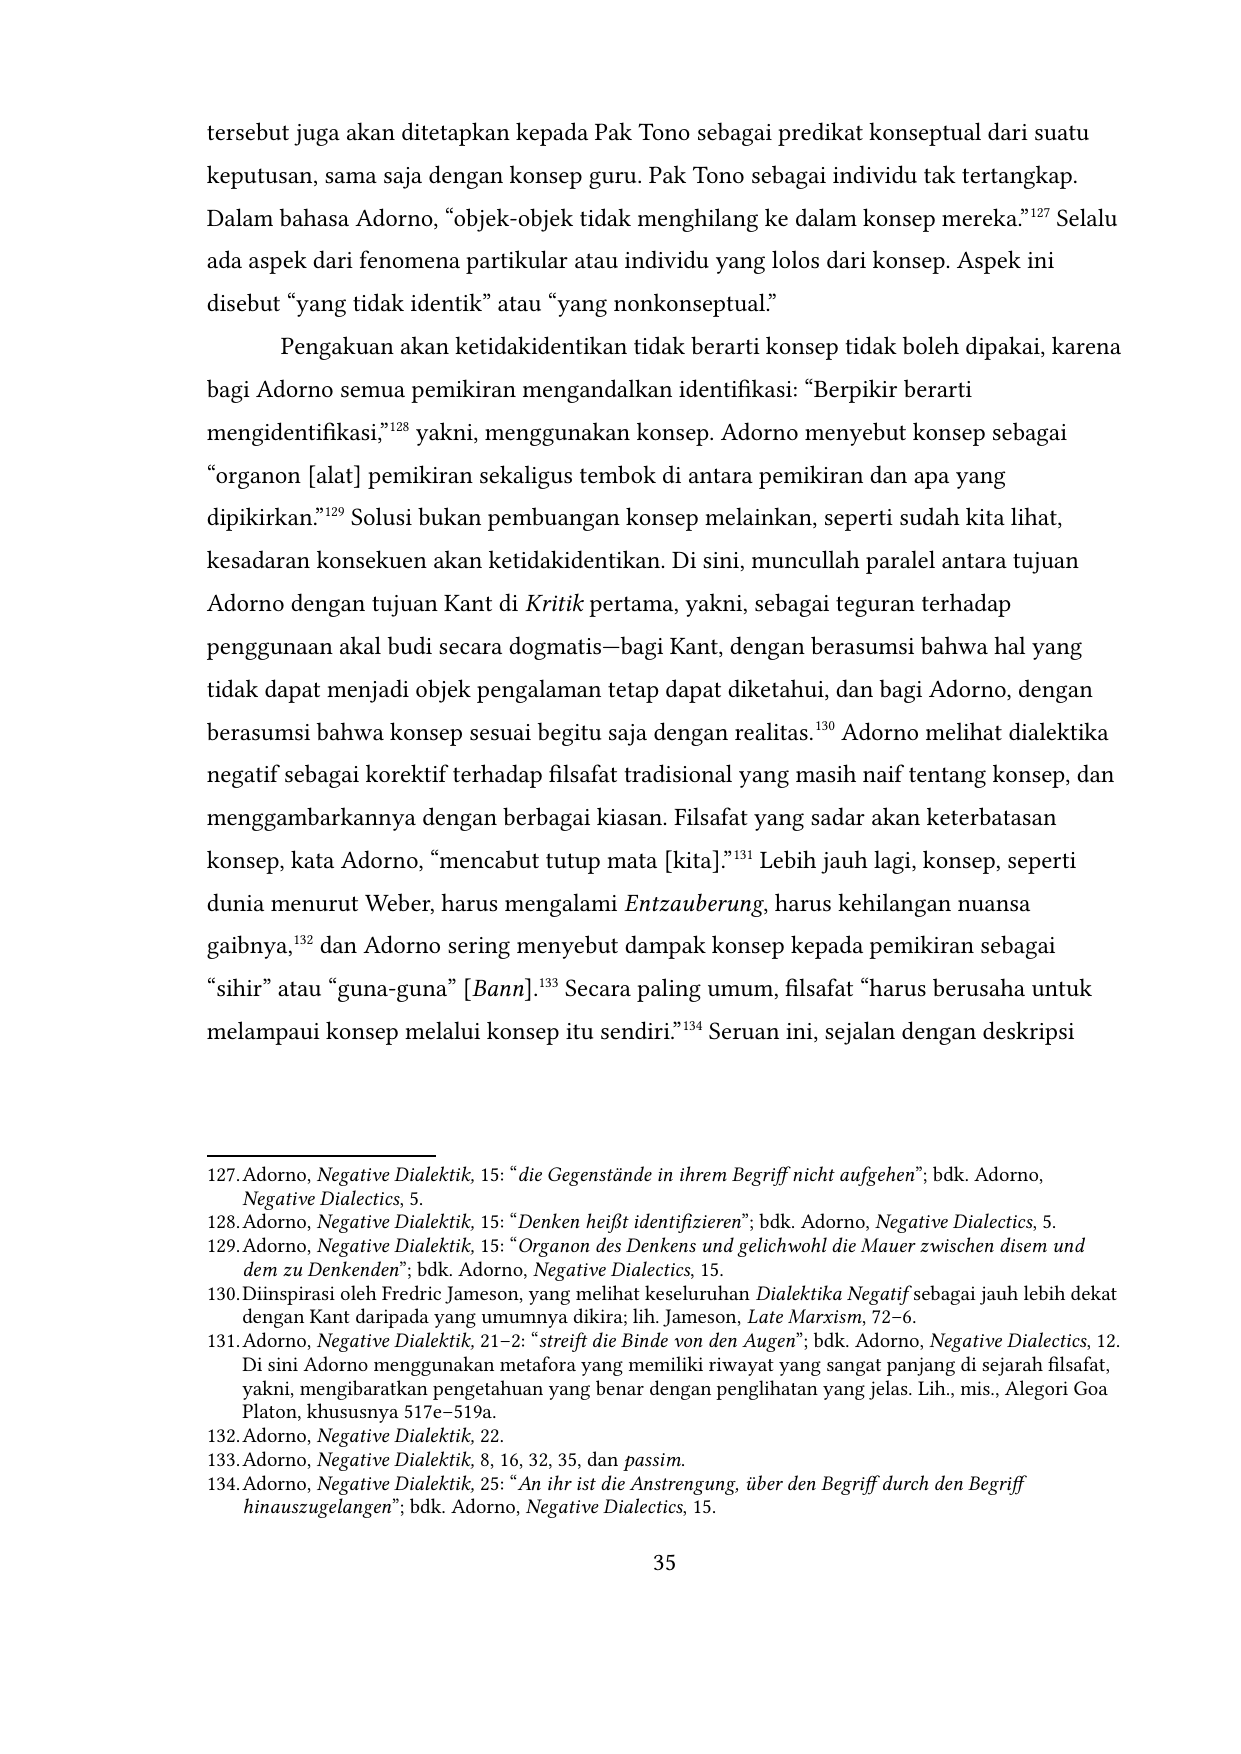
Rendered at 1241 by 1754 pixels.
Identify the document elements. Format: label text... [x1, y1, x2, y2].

text Diinspirasi oleh Fredric Jameson, yang melihat keseluruhan Dialektika Negatif sebagai jauh lebih dekat dengan Kant daripada yang umumnya dikira; lih. Jameson, Late Marxism, 72–6. [207, 1281, 1122, 1329]
text Adorno, Negative Dialektik, 21–2: “streift die Binde von den Augen”; bdk. Adorno, Negative Dialectics, 12. Di sini Adorno menggunakan metafora yang memiliki riwayat yang sangat panjang di sejarah filsafat, yakni, mengibaratkan pengetahuan yang benar dengan penglihatan yang jelas. Lih., mis., Alegori Goa Platon, khususnya 517e–519a. [207, 1329, 1122, 1424]
text Adorno, Negative Dialektik, 15: “Denken heißt identifizieren”; bdk. Adorno, Negative Dialectics, 5. [207, 1210, 1122, 1234]
text Pengakuan akan ketidakidentikan tidak berarti konsep tidak boleh dipakai, karena bagi Adorno semua pemikiran mengandalkan identifikasi: “Berpikir berarti mengidentifikasi,” yakni, menggunakan konsep. Adorno menyebut konsep sebagai “organon [alat] pemikiran sekaligus tembok di antara pemikiran dan apa yang dipikirkan.” Solusi bukan pembuangan konsep melainkan, seperti sudah kita lihat, kesadaran konsekuen akan ketidakidentikan. Di sini, muncullah paralel antara tujuan Adorno dengan tujuan Kant di Kritik pertama, yakni, sebagai teguran terhadap penggunaan akal budi secara dogmatis—bagi Kant, dengan berasumsi bahwa hal yang tidak dapat menjadi objek pengalaman tetap dapat diketahui, dan bagi Adorno, dengan berasumsi bahwa konsep sesuai begitu saja dengan realitas. Adorno melihat dialektika negatif sebagai korektif terhadap filsafat tradisional yang masih naif tentang konsep, dan menggambarkannya dengan berbagai kiasan. Filsafat yang sadar akan keterbatasan konsep, kata Adorno, “mencabut tutup mata [kita].” Lebih jauh lagi, konsep, seperti dunia menurut Weber, harus mengalami Entzauberung, harus kehilangan nuansa gaibnya, dan Adorno sering menyebut dampak konsep kepada pemikiran sebagai “sihir” atau “guna-guna” [Bann]. Secara paling umum, filsafat “harus berusaha untuk melampaui konsep melalui konsep itu sendiri.” Seruan ini, sejalan dengan deskripsi [207, 332, 1122, 1046]
text Adorno, Negative Dialektik, 15: “die Gegenstände in ihrem Begriff nicht aufgehen”; bdk. Adorno, Negative Dialectics, 5. [207, 1162, 1122, 1210]
text Adorno, Negative Dialektik, 8, 16, 32, 35, dan passim. [207, 1447, 1122, 1471]
text Adorno, Negative Dialektik, 25: “An ihr ist die Anstrengung, über den Begriff durch den Begriff hinauszugelangen”; bdk. Adorno, Negative Dialectics, 15. [207, 1471, 1122, 1519]
text Adorno, Negative Dialektik, 15: “Organon des Denkens und gelichwohl die Mauer zwischen disem und dem zu Denkenden”; bdk. Adorno, Negative Dialectics, 15. [207, 1234, 1122, 1281]
text Adorno, Negative Dialektik, 22. [207, 1424, 1122, 1447]
text tersebut juga akan ditetapkan kepada Pak Tono sebagai predikat konseptual dari suatu keputusan, sama saja dengan konsep guru. Pak Tono sebagai individu tak tertangkap. Dalam bahasa Adorno, “objek-objek tidak menghilang ke dalam konsep mereka.” Selalu ada aspek dari fenomena partikular atau individu yang lolos dari konsep. Aspek ini disebut “yang tidak identik” atau “yang nonkonseptual.” [207, 118, 1122, 318]
